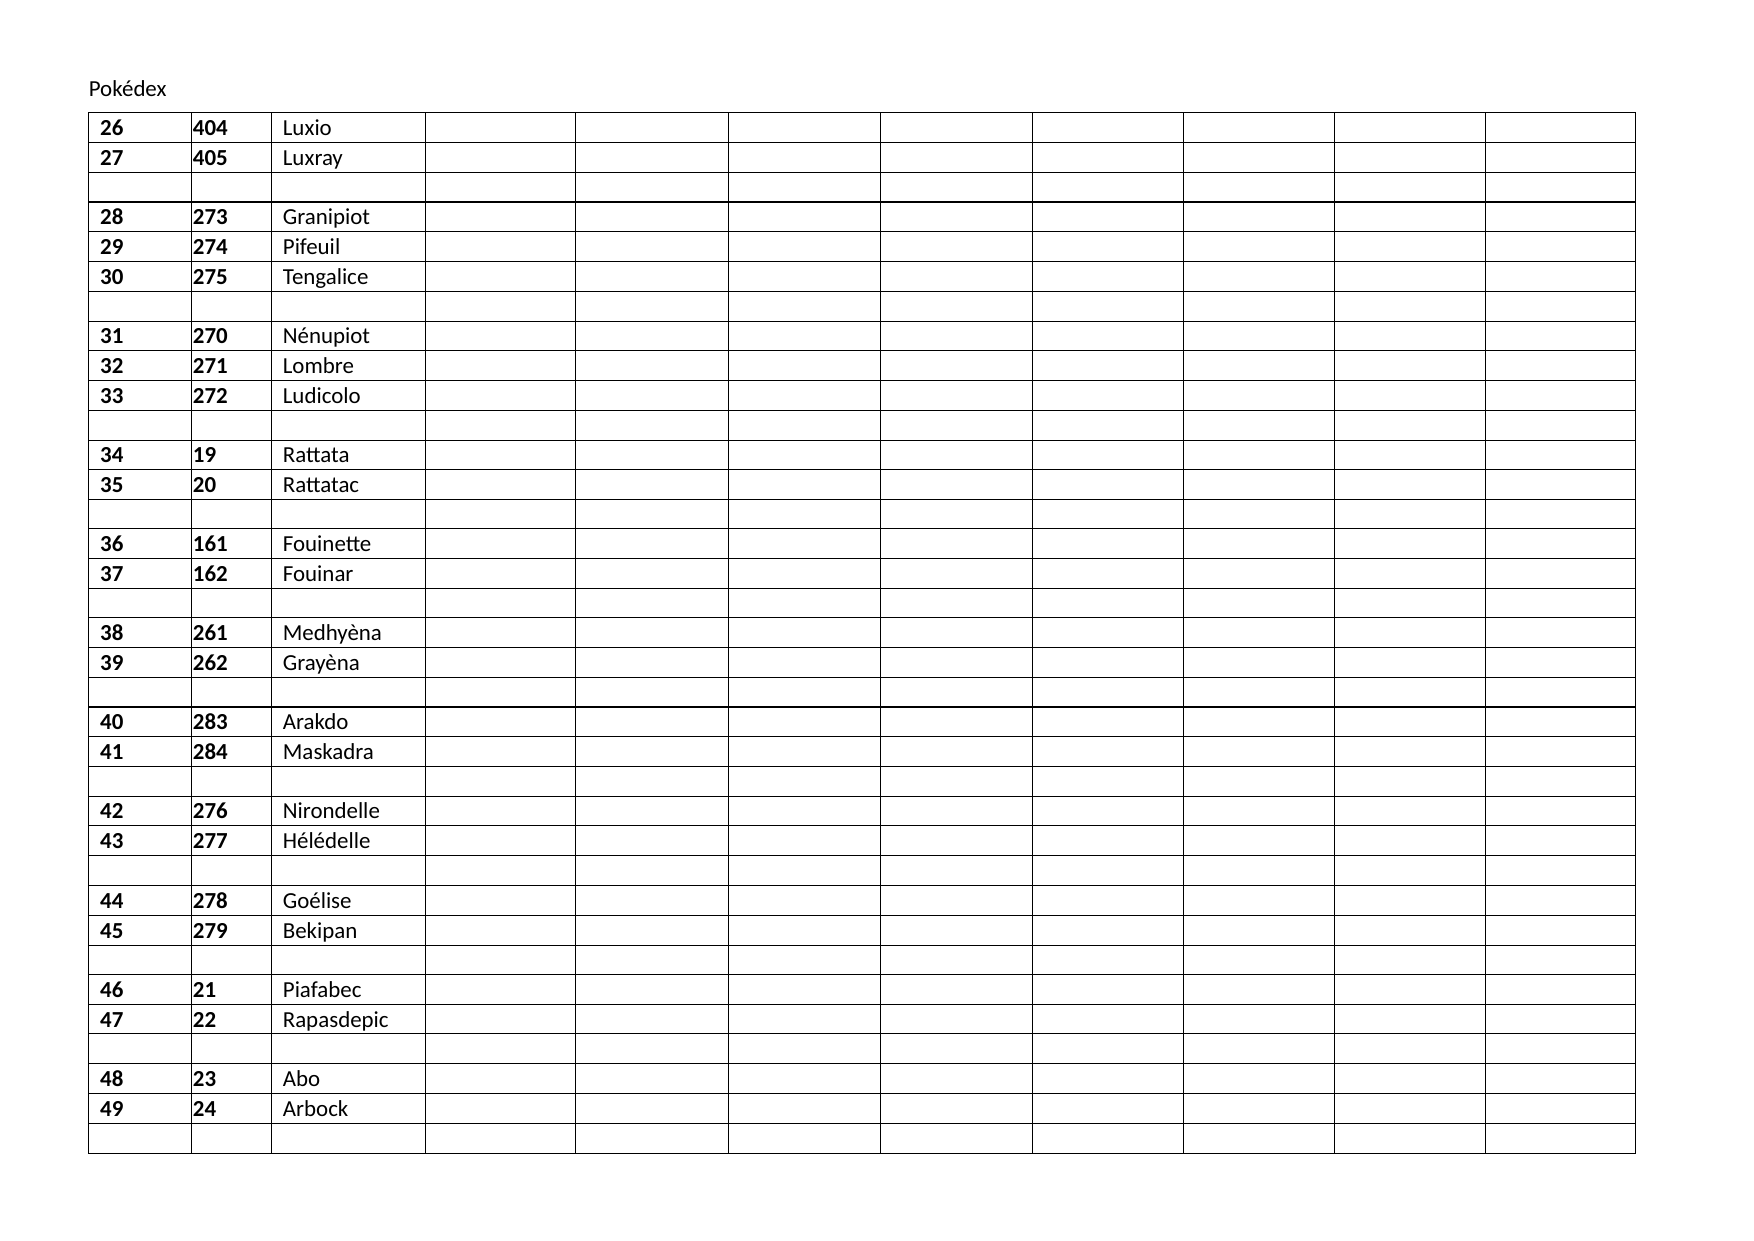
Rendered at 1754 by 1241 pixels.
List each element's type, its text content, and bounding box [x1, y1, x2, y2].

table_cell [576, 143, 728, 172]
table_cell [881, 143, 1032, 172]
table_cell 42 [89, 797, 191, 825]
table_cell [1033, 470, 1183, 499]
table_cell [729, 886, 880, 915]
table_cell [1486, 916, 1635, 944]
table_cell [1033, 322, 1183, 350]
table_cell [576, 500, 728, 528]
table_cell [576, 441, 728, 469]
table_cell [1486, 946, 1635, 974]
table_cell [1335, 232, 1485, 261]
table_cell [272, 767, 425, 796]
table_cell [729, 648, 880, 677]
table_cell Lombre [272, 351, 425, 380]
table_cell [1033, 767, 1183, 796]
table_cell [576, 797, 728, 825]
table_cell 43 [89, 826, 191, 855]
table_cell [1335, 322, 1485, 350]
table_cell [1184, 441, 1334, 469]
table_cell [1335, 1064, 1485, 1093]
table_cell [576, 678, 728, 706]
table_cell 19 [192, 441, 271, 469]
table_cell [1335, 589, 1485, 617]
table_cell [1033, 1034, 1183, 1063]
table_cell 41 [89, 737, 191, 766]
table_cell 275 [192, 262, 271, 291]
table_cell 30 [89, 262, 191, 291]
table_cell [729, 1124, 880, 1152]
table_cell [1033, 441, 1183, 469]
table_cell [1033, 946, 1183, 974]
table_cell [89, 946, 191, 974]
table_cell [1033, 381, 1183, 410]
table_cell [881, 737, 1032, 766]
table_cell [1335, 1094, 1485, 1123]
table_cell [729, 1034, 880, 1063]
table_cell [1033, 975, 1183, 1004]
table_cell [1486, 678, 1635, 706]
table_cell [576, 232, 728, 261]
table_cell [729, 708, 880, 736]
table_cell [1486, 500, 1635, 528]
table_cell [1184, 322, 1334, 350]
table_cell [881, 173, 1032, 201]
table_cell 274 [192, 232, 271, 261]
table_cell [426, 143, 575, 172]
table_cell [1486, 351, 1635, 380]
table_cell [576, 737, 728, 766]
table_cell [729, 292, 880, 321]
table_cell [1486, 173, 1635, 201]
table_cell 49 [89, 1094, 191, 1123]
table_cell [1033, 826, 1183, 855]
table_cell [192, 1124, 271, 1152]
table_cell [89, 292, 191, 321]
table_cell 37 [89, 559, 191, 587]
table_cell 20 [192, 470, 271, 499]
table_cell 21 [192, 975, 271, 1004]
table_cell [729, 470, 880, 499]
table_cell [1335, 916, 1485, 944]
table_cell [1335, 173, 1485, 201]
table_cell [1033, 678, 1183, 706]
table_cell [1335, 648, 1485, 677]
table_cell 278 [192, 886, 271, 915]
table_cell [729, 173, 880, 201]
table_cell [192, 173, 271, 201]
table_cell [881, 262, 1032, 291]
table_cell [576, 203, 728, 231]
table_cell 26 [89, 113, 191, 142]
table_cell [576, 708, 728, 736]
table_cell [1486, 262, 1635, 291]
table_cell [1486, 441, 1635, 469]
table_cell [1486, 559, 1635, 587]
table_cell [1335, 203, 1485, 231]
table_cell [1033, 1124, 1183, 1152]
table_cell [426, 678, 575, 706]
table_cell [1184, 411, 1334, 439]
table_cell [576, 916, 728, 944]
table_cell 276 [192, 797, 271, 825]
table_cell [729, 1064, 880, 1093]
table_cell [272, 500, 425, 528]
table_cell [576, 381, 728, 410]
table_cell Grayèna [272, 648, 425, 677]
table_cell [576, 1034, 728, 1063]
table_cell [1486, 529, 1635, 558]
table_cell [1486, 232, 1635, 261]
table_cell [881, 589, 1032, 617]
table_cell Nirondelle [272, 797, 425, 825]
table_cell [1033, 1064, 1183, 1093]
table_cell [881, 856, 1032, 885]
table_cell [729, 1094, 880, 1123]
table_cell 38 [89, 618, 191, 647]
table_cell [426, 1094, 575, 1123]
table_cell [426, 1034, 575, 1063]
table_cell 277 [192, 826, 271, 855]
table_cell [576, 946, 728, 974]
table_cell [426, 886, 575, 915]
table_cell 279 [192, 916, 271, 944]
table_cell [1033, 411, 1183, 439]
table_cell [1184, 767, 1334, 796]
table_cell [1184, 262, 1334, 291]
table_cell [89, 411, 191, 439]
table_cell [272, 589, 425, 617]
table_cell [1335, 470, 1485, 499]
table_cell [729, 381, 880, 410]
table_cell Arbock [272, 1094, 425, 1123]
table_cell [1335, 441, 1485, 469]
table_cell [426, 232, 575, 261]
table_cell [1033, 113, 1183, 142]
table_cell [1486, 381, 1635, 410]
table_cell [1335, 113, 1485, 142]
table_cell [881, 797, 1032, 825]
table_cell 27 [89, 143, 191, 172]
table_cell [1033, 232, 1183, 261]
table_cell [1486, 470, 1635, 499]
table_cell [1184, 173, 1334, 201]
table_cell [729, 113, 880, 142]
table_cell [729, 678, 880, 706]
table_cell Piafabec [272, 975, 425, 1004]
table_cell [89, 500, 191, 528]
table_cell [1335, 618, 1485, 647]
table_cell [426, 322, 575, 350]
table_cell Luxio [272, 113, 425, 142]
table_cell 40 [89, 708, 191, 736]
table_cell 283 [192, 708, 271, 736]
table_cell 47 [89, 1005, 191, 1033]
table_cell [881, 975, 1032, 1004]
table_cell [576, 1094, 728, 1123]
table_cell [272, 678, 425, 706]
table_cell [1184, 143, 1334, 172]
table_cell [426, 826, 575, 855]
table_cell 39 [89, 648, 191, 677]
table_cell 272 [192, 381, 271, 410]
table_cell [1184, 232, 1334, 261]
table_cell [1335, 797, 1485, 825]
table_cell [1033, 618, 1183, 647]
table_cell [576, 262, 728, 291]
table_cell [1335, 381, 1485, 410]
table_cell [729, 143, 880, 172]
table_cell [426, 441, 575, 469]
table_cell [426, 559, 575, 587]
table_cell [1486, 203, 1635, 231]
table_cell [1486, 292, 1635, 321]
table_cell [881, 826, 1032, 855]
table_cell [881, 411, 1032, 439]
table_cell [729, 946, 880, 974]
table_cell [729, 916, 880, 944]
table_cell [576, 113, 728, 142]
table_cell [1486, 648, 1635, 677]
table_cell [426, 262, 575, 291]
table_cell [881, 500, 1032, 528]
table_cell [729, 1005, 880, 1033]
table_cell [881, 203, 1032, 231]
table_cell [1486, 1064, 1635, 1093]
table_cell 22 [192, 1005, 271, 1033]
table_cell 48 [89, 1064, 191, 1093]
table_cell [881, 1064, 1032, 1093]
table_cell [729, 975, 880, 1004]
table_cell [1335, 946, 1485, 974]
table_cell [729, 322, 880, 350]
table_cell [1184, 1034, 1334, 1063]
table_cell [1033, 500, 1183, 528]
table_cell [1335, 500, 1485, 528]
table_cell [272, 946, 425, 974]
table_cell [1335, 559, 1485, 587]
table_cell [1033, 737, 1183, 766]
table_cell [1184, 559, 1334, 587]
table_cell 271 [192, 351, 271, 380]
table_cell Rattatac [272, 470, 425, 499]
table_cell [426, 1064, 575, 1093]
table_cell [426, 946, 575, 974]
table_cell [426, 113, 575, 142]
table_cell [1184, 292, 1334, 321]
table_cell [1335, 826, 1485, 855]
table_cell [1335, 262, 1485, 291]
table_cell [89, 173, 191, 201]
table_cell [1184, 203, 1334, 231]
table_cell [1486, 737, 1635, 766]
table_cell 262 [192, 648, 271, 677]
table_cell [881, 678, 1032, 706]
table_cell [881, 322, 1032, 350]
table_cell [1033, 886, 1183, 915]
table_cell [426, 648, 575, 677]
table_cell [881, 767, 1032, 796]
table_cell [1184, 826, 1334, 855]
table_cell [192, 500, 271, 528]
table_cell [1184, 618, 1334, 647]
table_cell [89, 1124, 191, 1152]
table_cell [1184, 708, 1334, 736]
table_cell [1486, 708, 1635, 736]
table_cell [192, 1034, 271, 1063]
table_cell Maskadra [272, 737, 425, 766]
table_cell [426, 470, 575, 499]
table_cell [426, 708, 575, 736]
table_cell [1486, 856, 1635, 885]
table_cell [1033, 856, 1183, 885]
table_cell [576, 975, 728, 1004]
table_cell [426, 856, 575, 885]
table_cell [1335, 856, 1485, 885]
table_cell [1184, 916, 1334, 944]
table_cell Arakdo [272, 708, 425, 736]
table_cell [1486, 1094, 1635, 1123]
table_cell [272, 173, 425, 201]
table_cell [881, 232, 1032, 261]
table_cell Nénupiot [272, 322, 425, 350]
table_cell [881, 470, 1032, 499]
table_cell [576, 826, 728, 855]
table_cell [1184, 856, 1334, 885]
table_cell [576, 411, 728, 439]
table_cell 273 [192, 203, 271, 231]
table_cell [1184, 678, 1334, 706]
table_cell [729, 767, 880, 796]
table_cell [1033, 351, 1183, 380]
table_cell [576, 529, 728, 558]
table_cell 270 [192, 322, 271, 350]
table_cell [1335, 292, 1485, 321]
table_cell [881, 559, 1032, 587]
table_cell [89, 767, 191, 796]
table_cell [729, 529, 880, 558]
table_cell [576, 648, 728, 677]
table_cell 284 [192, 737, 271, 766]
table_cell [1184, 1005, 1334, 1033]
table_cell [729, 856, 880, 885]
table_cell [426, 797, 575, 825]
table_cell [1033, 529, 1183, 558]
table_cell [1335, 737, 1485, 766]
table_cell [1184, 500, 1334, 528]
table_cell [426, 767, 575, 796]
table_cell [1486, 411, 1635, 439]
table_cell [576, 618, 728, 647]
table_cell [729, 351, 880, 380]
table_cell Fouinar [272, 559, 425, 587]
table_cell [881, 648, 1032, 677]
table_cell [272, 1124, 425, 1152]
table_cell [576, 1124, 728, 1152]
table_cell [426, 351, 575, 380]
table_cell [89, 589, 191, 617]
table_cell [426, 618, 575, 647]
table_cell [1486, 113, 1635, 142]
table_cell [192, 292, 271, 321]
table_cell [426, 975, 575, 1004]
table_cell [881, 1034, 1032, 1063]
table_cell [881, 1124, 1032, 1152]
table_cell [1335, 767, 1485, 796]
table_cell [729, 737, 880, 766]
table_cell [1033, 262, 1183, 291]
table_cell [1335, 708, 1485, 736]
table_cell [1184, 351, 1334, 380]
table_cell [426, 589, 575, 617]
table_cell Ludicolo [272, 381, 425, 410]
table_cell 31 [89, 322, 191, 350]
table_cell [1335, 351, 1485, 380]
table_cell [881, 708, 1032, 736]
table_cell [426, 529, 575, 558]
table_cell Bekipan [272, 916, 425, 944]
table_cell [576, 856, 728, 885]
table_cell [881, 1094, 1032, 1123]
table_cell [729, 441, 880, 469]
table_cell [1033, 1005, 1183, 1033]
table_cell [1486, 143, 1635, 172]
table_cell [881, 886, 1032, 915]
table_cell [426, 381, 575, 410]
table_cell [576, 767, 728, 796]
table_cell [1033, 143, 1183, 172]
table_cell [89, 856, 191, 885]
table_cell [426, 173, 575, 201]
table_cell [426, 916, 575, 944]
table_cell [1184, 1124, 1334, 1152]
table_cell 405 [192, 143, 271, 172]
table_cell [1335, 143, 1485, 172]
table_cell [426, 1124, 575, 1152]
table_cell [89, 1034, 191, 1063]
table_cell [576, 1005, 728, 1033]
table_cell [1184, 737, 1334, 766]
table_cell 34 [89, 441, 191, 469]
table_cell [1486, 618, 1635, 647]
table_cell 35 [89, 470, 191, 499]
table_cell Rapasdepic [272, 1005, 425, 1033]
table_cell [1335, 1124, 1485, 1152]
table_cell [729, 262, 880, 291]
table_cell 161 [192, 529, 271, 558]
table_cell [881, 441, 1032, 469]
table_cell [1335, 1034, 1485, 1063]
table_cell Rattata [272, 441, 425, 469]
table_cell [1184, 1064, 1334, 1093]
table_cell [1486, 589, 1635, 617]
table_cell 162 [192, 559, 271, 587]
table_cell [881, 916, 1032, 944]
table_cell [881, 292, 1032, 321]
table_cell [1486, 767, 1635, 796]
table_cell [426, 203, 575, 231]
table_cell Abo [272, 1064, 425, 1093]
table_cell [729, 411, 880, 439]
table_cell [1335, 975, 1485, 1004]
table_cell [1184, 886, 1334, 915]
table_cell [1486, 886, 1635, 915]
table_cell [881, 618, 1032, 647]
table_cell [1184, 975, 1334, 1004]
table_cell [1184, 797, 1334, 825]
table_cell 44 [89, 886, 191, 915]
table_cell [1335, 529, 1485, 558]
table_cell [1486, 1124, 1635, 1152]
table_cell [426, 500, 575, 528]
table_cell 23 [192, 1064, 271, 1093]
table_cell [1033, 916, 1183, 944]
table_cell [881, 381, 1032, 410]
table_cell [576, 351, 728, 380]
table_cell [272, 856, 425, 885]
table_cell Hélédelle [272, 826, 425, 855]
table_cell 36 [89, 529, 191, 558]
table_cell 261 [192, 618, 271, 647]
table_cell [1184, 946, 1334, 974]
table_cell [1033, 708, 1183, 736]
table_cell [729, 203, 880, 231]
table_cell [1033, 203, 1183, 231]
table_cell [426, 1005, 575, 1033]
table_cell 24 [192, 1094, 271, 1123]
table_cell [576, 173, 728, 201]
table_cell [729, 826, 880, 855]
table_cell [1184, 470, 1334, 499]
table_cell [729, 797, 880, 825]
table_cell [1486, 322, 1635, 350]
table_cell [1184, 1094, 1334, 1123]
table_cell 45 [89, 916, 191, 944]
table_cell [1184, 381, 1334, 410]
table_cell [881, 1005, 1032, 1033]
table_cell [426, 411, 575, 439]
table_cell [729, 232, 880, 261]
table_cell [729, 618, 880, 647]
table_cell [89, 678, 191, 706]
table_cell [192, 411, 271, 439]
table_cell Tengalice [272, 262, 425, 291]
table_cell [576, 886, 728, 915]
table_cell [272, 292, 425, 321]
table_cell [576, 1064, 728, 1093]
table_cell [1486, 797, 1635, 825]
table_cell [1486, 826, 1635, 855]
table_cell [1335, 886, 1485, 915]
table_cell [1184, 113, 1334, 142]
table_cell [1335, 1005, 1485, 1033]
table_cell Pifeuil [272, 232, 425, 261]
table_cell [576, 559, 728, 587]
table_cell 29 [89, 232, 191, 261]
table_cell [426, 737, 575, 766]
table_cell Luxray [272, 143, 425, 172]
table_cell [192, 678, 271, 706]
table_cell [1033, 648, 1183, 677]
table_cell [576, 322, 728, 350]
table_cell [1033, 1094, 1183, 1123]
table_cell [729, 500, 880, 528]
table_cell [881, 529, 1032, 558]
table_cell [1033, 797, 1183, 825]
table_cell [192, 589, 271, 617]
table_cell 404 [192, 113, 271, 142]
table_cell [881, 113, 1032, 142]
table_cell [1033, 173, 1183, 201]
table_cell [192, 856, 271, 885]
table_cell [576, 589, 728, 617]
table_cell Fouinette [272, 529, 425, 558]
table_cell [1486, 1034, 1635, 1063]
table_cell [1184, 529, 1334, 558]
table_cell 28 [89, 203, 191, 231]
table_cell [576, 292, 728, 321]
table_cell [1486, 975, 1635, 1004]
table_cell [1486, 1005, 1635, 1033]
table_cell 32 [89, 351, 191, 380]
table_cell [1335, 411, 1485, 439]
table_cell [729, 589, 880, 617]
table_cell [1184, 589, 1334, 617]
table_cell [1335, 678, 1485, 706]
table_cell [576, 470, 728, 499]
table_cell [192, 946, 271, 974]
table_cell [426, 292, 575, 321]
table_cell Medhyèna [272, 618, 425, 647]
table_cell [272, 411, 425, 439]
table_cell [1033, 589, 1183, 617]
table_cell 46 [89, 975, 191, 1004]
table_cell [272, 1034, 425, 1063]
table_cell Granipiot [272, 203, 425, 231]
table_cell [1033, 292, 1183, 321]
table_cell Goélise [272, 886, 425, 915]
table_cell [1184, 648, 1334, 677]
table_cell [881, 946, 1032, 974]
table_cell [1033, 559, 1183, 587]
table_cell [881, 351, 1032, 380]
table_cell 33 [89, 381, 191, 410]
table_cell [192, 767, 271, 796]
table_cell [729, 559, 880, 587]
